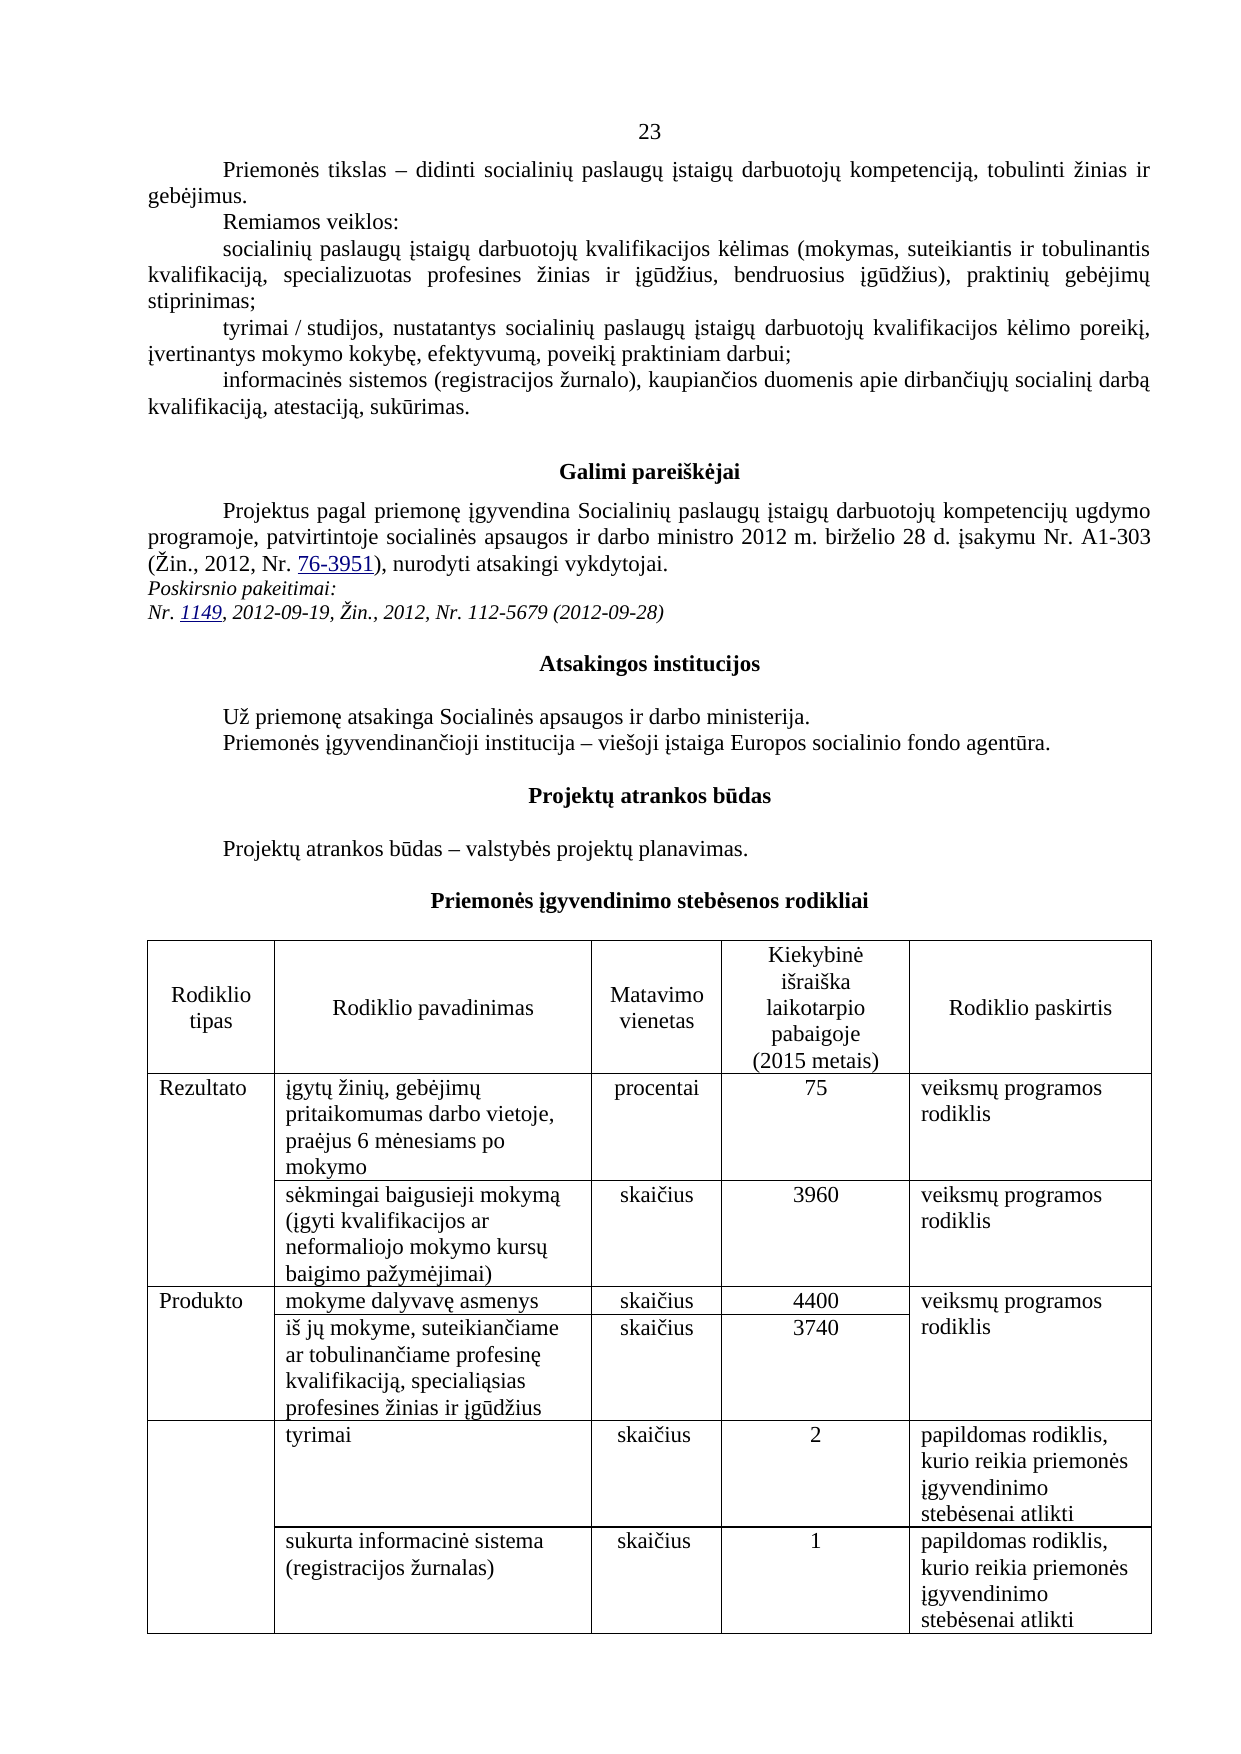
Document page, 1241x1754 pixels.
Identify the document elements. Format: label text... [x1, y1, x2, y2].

text Projektų atrankos būdas – valstybės projektų planavimas. [148, 835, 1152, 861]
table_cell 3960 [722, 1181, 909, 1286]
table_cell veiksmų programos rodiklis [910, 1074, 1151, 1179]
text Remiamos veiklos: [148, 208, 1152, 235]
text Už priemonę atsakinga Socialinės apsaugos ir darbo ministerija. [148, 703, 1152, 729]
table_cell skaičius [592, 1528, 721, 1633]
table_cell sukurta informacinė sistema (registracijos žurnalas) [275, 1528, 591, 1633]
table_cell iš jų mokyme, suteikiančiame ar tobulinančiame profesinę kvalifikaciją, specialiąsias profesines žinias ir įgūdžius [275, 1315, 591, 1420]
table_cell 3740 [722, 1315, 909, 1420]
text socialinių paslaugų įstaigų darbuotojų kvalifikacijos kėlimas (mokymas, suteikiantis ir tobulinantis kvalifikaciją, specializuotas profesines žinias ir įgūdžius, bendruosius įgūdžius), praktinių gebėjimų stiprinimas; [148, 235, 1152, 314]
text Priemonės įgyvendinančioji institucija – viešoji įstaiga Europos socialinio fondo agentūra. [148, 729, 1152, 756]
table_cell [148, 1421, 274, 1633]
table_cell papildomas rodiklis, kurio reikia priemonės įgyvendinimo stebėsenai atlikti [910, 1421, 1151, 1526]
table_cell 2 [722, 1421, 909, 1526]
table_cell procentai [592, 1074, 721, 1179]
table_header Rodiklio paskirtis [910, 941, 1151, 1073]
table_cell skaičius [592, 1181, 721, 1286]
text Priemonės tikslas – didinti socialinių paslaugų įstaigų darbuotojų kompetenciją, tobulinti žinias ir gebėjimus. [148, 156, 1152, 208]
text Nr. 1149, 2012-09-19, Žin., 2012, Nr. 112-5679 (2012-09-28) [148, 600, 1152, 624]
text Projektus pagal priemonę įgyvendina Socialinių paslaugų įstaigų darbuotojų kompetencijų ugdymo programoje, patvirtintoje socialinės apsaugos ir darbo ministro 2012 m. birželio 28 d. įsakymu Nr. A1-303 (Žin., 2012, Nr. 76-3951), nurodyti atsakingi vykdytojai. [148, 497, 1152, 576]
table_cell veiksmų programos rodiklis [910, 1181, 1151, 1286]
table_cell skaičius [592, 1315, 721, 1420]
text Atsakingos institucijos [148, 650, 1152, 677]
table_cell 75 [722, 1074, 909, 1179]
text tyrimai / studijos, nustatantys socialinių paslaugų įstaigų darbuotojų kvalifikacijos kėlimo poreikį, įvertinantys mokymo kokybę, efektyvumą, poveikį praktiniam darbui; [148, 314, 1152, 366]
table_cell papildomas rodiklis, kurio reikia priemonės įgyvendinimo stebėsenai atlikti [910, 1528, 1151, 1633]
table_cell skaičius [592, 1287, 721, 1313]
text Priemonės įgyvendinimo stebėsenos rodikliai [148, 888, 1152, 914]
table_cell veiksmų programos rodiklis [910, 1287, 1151, 1420]
table_cell įgytų žinių, gebėjimų pritaikomumas darbo vietoje, praėjus 6 mėnesiams po mokymo [275, 1074, 591, 1179]
table_cell skaičius [592, 1421, 721, 1526]
table_cell Produkto [148, 1287, 274, 1420]
table_cell sėkmingai baigusieji mokymą (įgyti kvalifikacijos ar neformaliojo mokymo kursų baigimo pažymėjimai) [275, 1181, 591, 1286]
table_cell tyrimai [275, 1421, 591, 1526]
table_cell mokyme dalyvavę asmenys [275, 1287, 591, 1313]
table_header Rodiklio pavadinimas [275, 941, 591, 1073]
text informacinės sistemos (registracijos žurnalo), kaupiančios duomenis apie dirbančiųjų socialinį darbą kvalifikaciją, atestaciją, sukūrimas. [148, 366, 1152, 419]
table_header Matavimo vienetas [592, 941, 721, 1073]
text Poskirsnio pakeitimai: [148, 576, 1152, 600]
table_cell 1 [722, 1528, 909, 1633]
table_cell Rezultato [148, 1074, 274, 1286]
text Projektų atrankos būdas [148, 782, 1152, 808]
table_cell 4400 [722, 1287, 909, 1313]
text Galimi pareiškėjai [148, 458, 1152, 484]
table_header Kiekybinė išraiška laikotarpio pabaigoje (2015 metais) [722, 941, 909, 1073]
table_header Rodiklio tipas [148, 941, 274, 1073]
